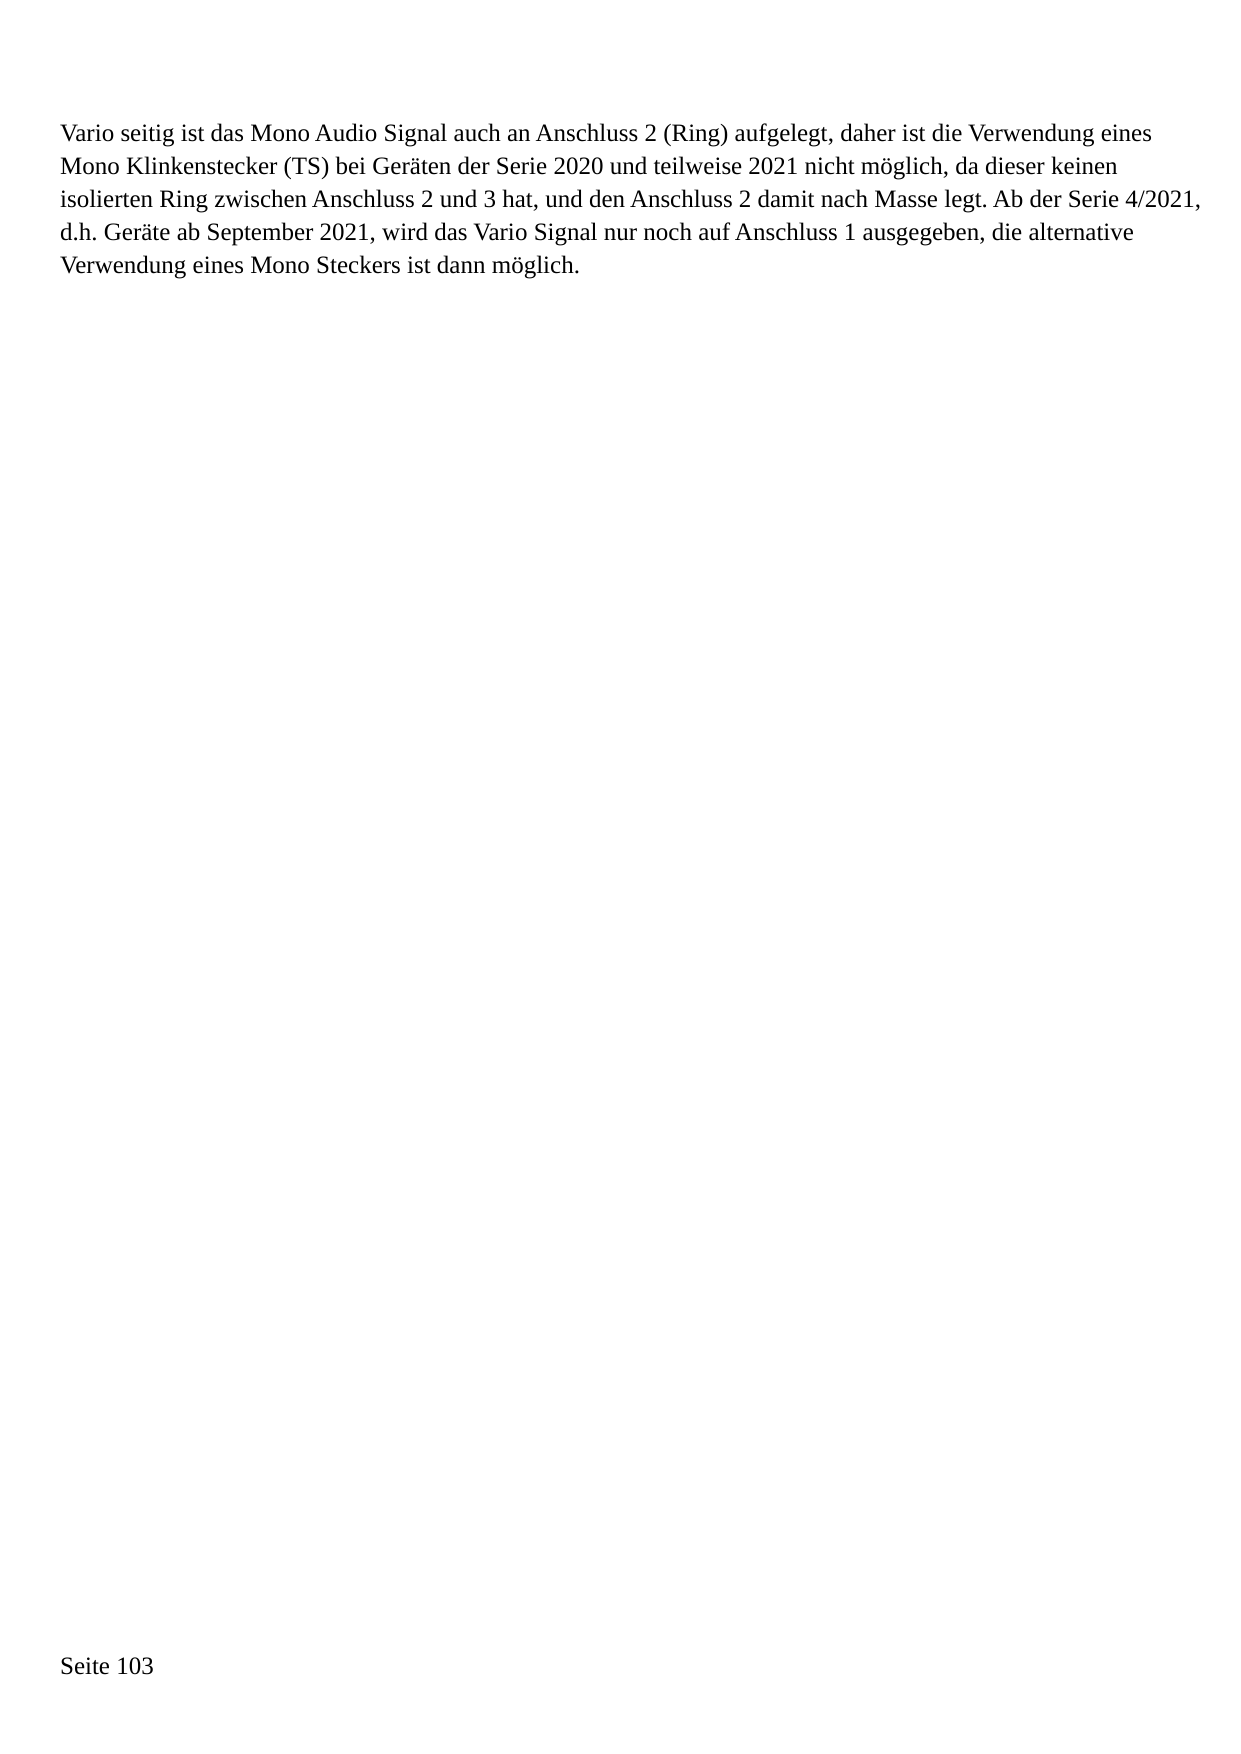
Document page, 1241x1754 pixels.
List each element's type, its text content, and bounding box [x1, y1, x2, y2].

text Vario seitig ist das Mono Audio Signal auch an Anschluss 2 (Ring) aufgelegt, daher ist die Verwendung eines Mono Klinkenstecker (TS) bei Geräten der Serie 2020 und teilweise 2021 nicht möglich, da dieser keinen isolierten Ring zwischen Anschluss 2 und 3 hat, und den Anschluss 2 damit nach Masse legt. Ab der Serie 4/2021, d.h. Geräte ab September 2021, wird das Vario Signal nur noch auf Anschluss 1 ausgegeben, die alternative Verwendung eines Mono Steckers ist dann möglich. [60, 118, 1207, 279]
